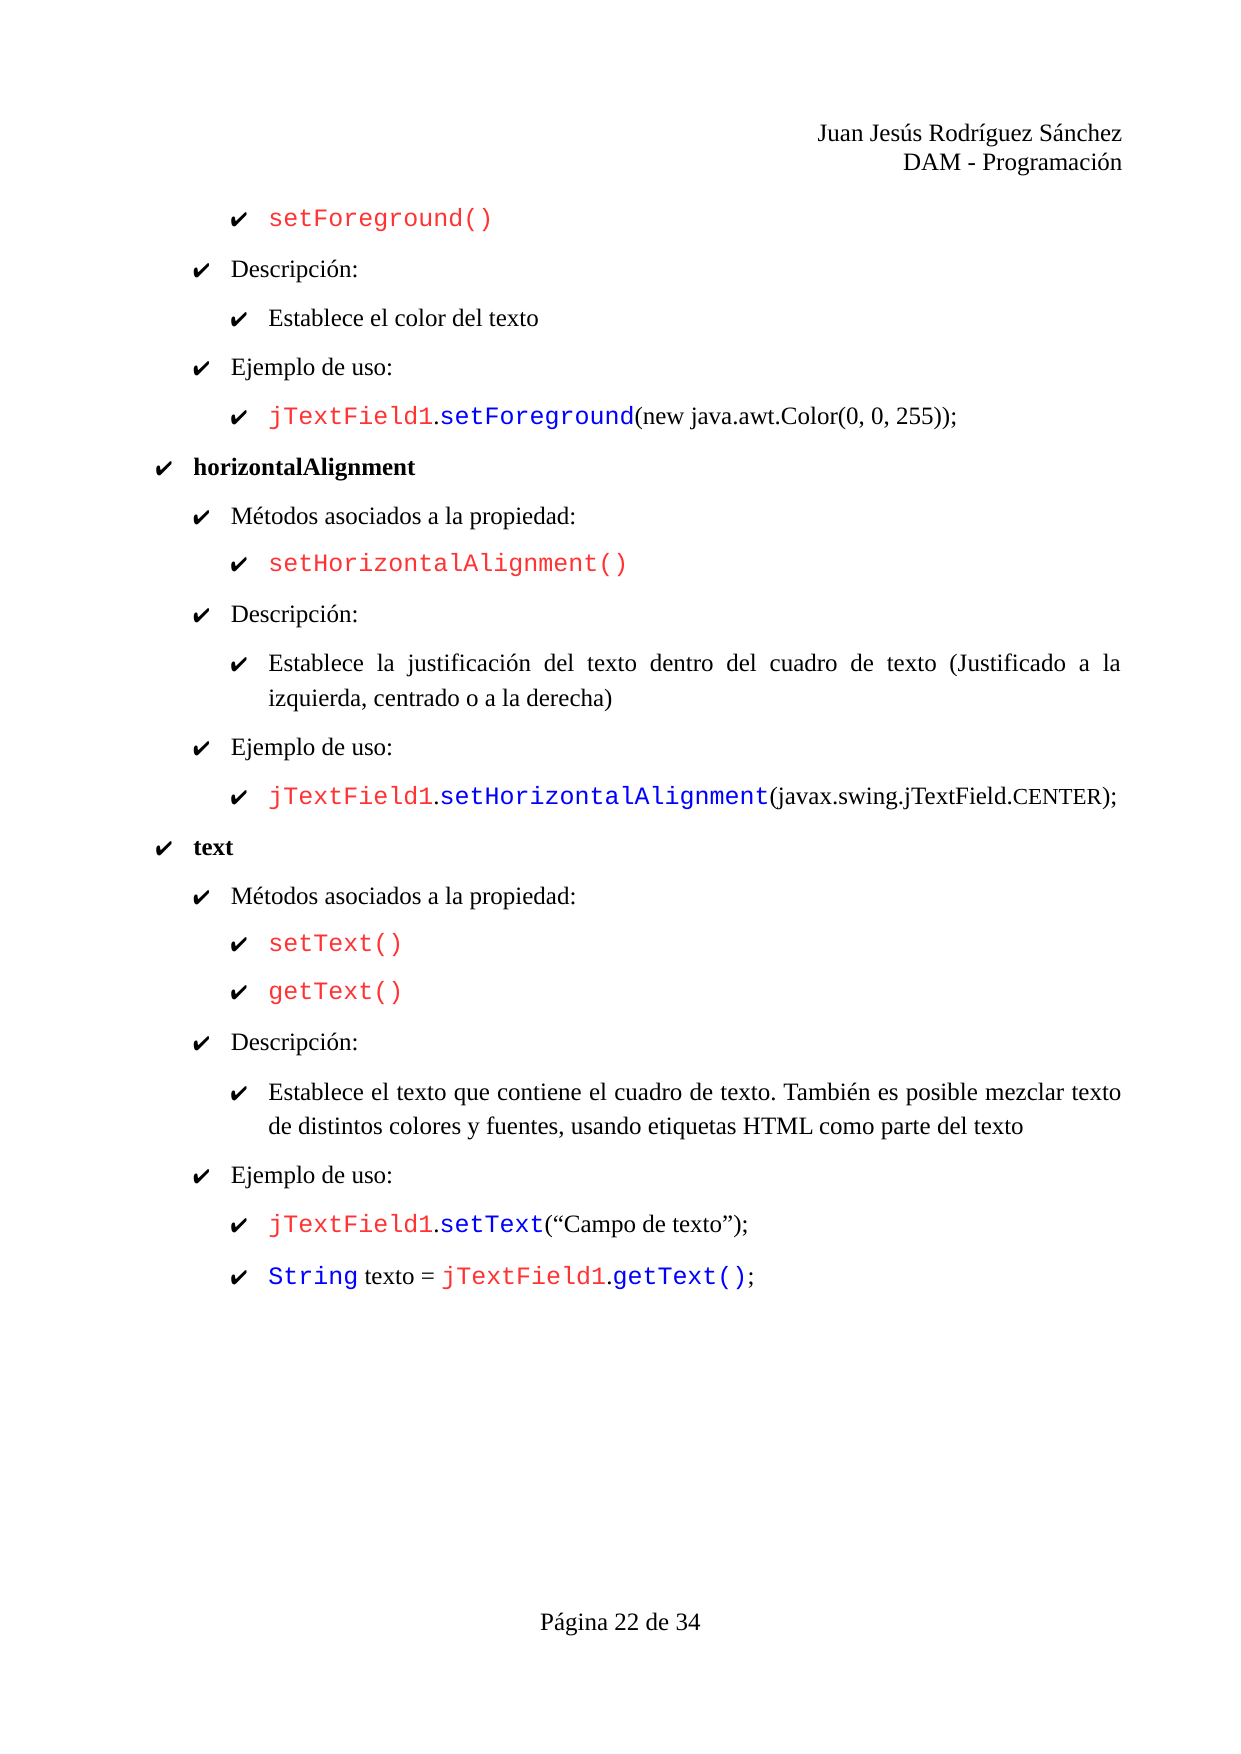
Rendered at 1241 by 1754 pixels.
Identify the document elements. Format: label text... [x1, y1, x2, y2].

list setText() [231, 930, 1122, 959]
list Métodos asociados a la propiedad: [193, 881, 1122, 910]
list jTextField1.setForeground(new java.awt.Color(0, 0, 255)); [231, 401, 1122, 432]
list Establece el color del texto [231, 303, 1122, 331]
list Ejemplo de uso: [193, 352, 1122, 381]
list jTextField1.setHorizontalAlignment(javax.swing.jTextField.CENTER); [231, 781, 1122, 812]
list horizontalAlignment [156, 452, 1122, 481]
list setForeground() [231, 205, 1122, 233]
list Ejemplo de uso: [193, 732, 1122, 760]
list String texto = jTextField1.getText(); [231, 1261, 1122, 1292]
list getText() [231, 979, 1122, 1007]
list Descripción: [193, 1027, 1122, 1056]
list jTextField1.setText(“Campo de texto”); [231, 1209, 1122, 1240]
list setHorizontalAlignment() [231, 551, 1122, 579]
list Descripción: [193, 254, 1122, 282]
list Ejemplo de uso: [193, 1160, 1122, 1189]
list Establece el texto que contiene el cuadro de texto. También es posible mezclar texto de distintos colores y fuentes, usando etiquetas HTML como parte del texto [231, 1077, 1122, 1140]
list Métodos asociados a la propiedad: [193, 501, 1122, 530]
list Descripción: [193, 599, 1122, 628]
list text [156, 832, 1122, 861]
list Establece la justificación del texto dentro del cuadro de texto (Justificado a la izquierda, centrado o a la derecha) [231, 648, 1122, 711]
